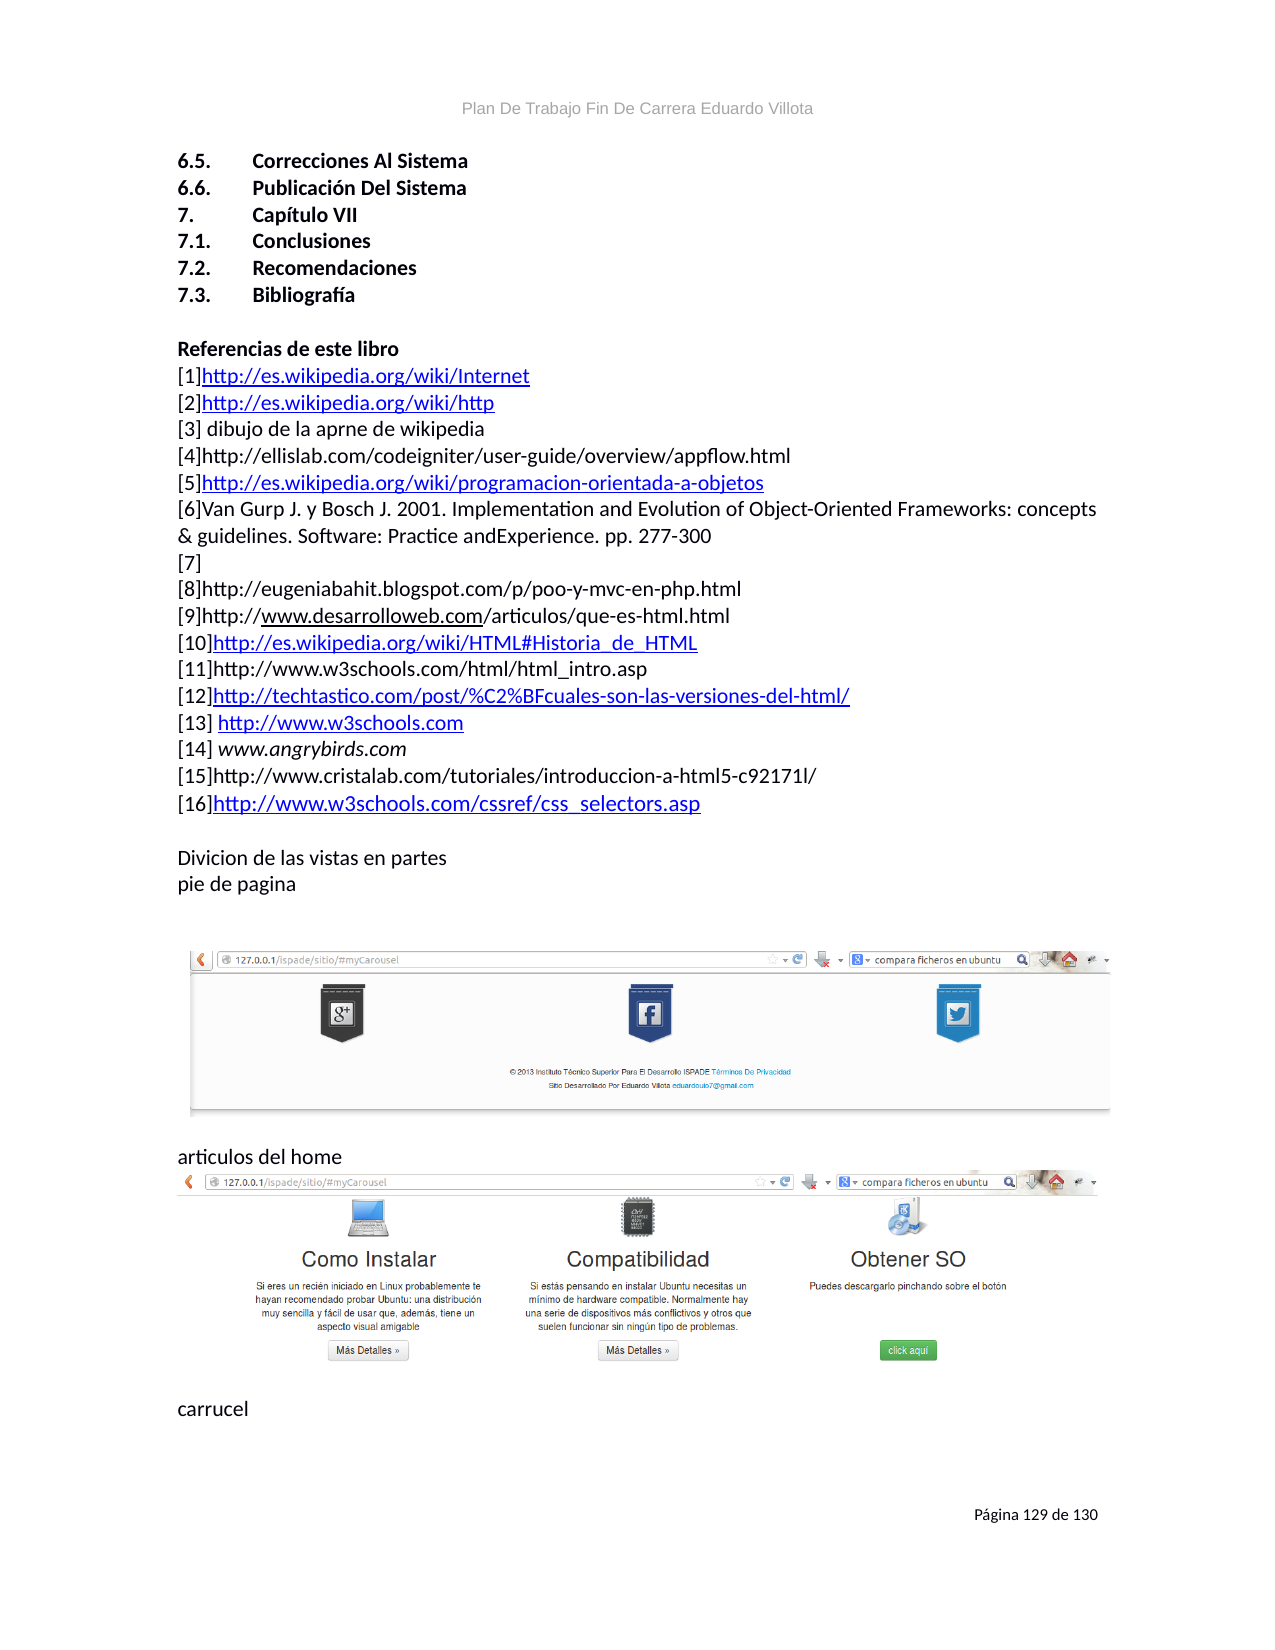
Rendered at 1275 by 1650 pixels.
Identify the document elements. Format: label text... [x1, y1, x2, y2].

text Referencias de este libro [177, 336, 1098, 362]
text [11]http://www.w3schools.com/html/html_intro.asp [177, 656, 1098, 682]
text [4]http://ellislab.com/codeigniter/user-guide/overview/appflow.html [177, 442, 1098, 469]
picture [177, 1170, 1098, 1396]
text 7.2. Recomendaciones [177, 254, 1098, 281]
text [10]http://es.wikipedia.org/wiki/HTML#Historia_de_HTML [177, 629, 1098, 656]
text articulos del home [177, 1143, 1098, 1170]
text 6.5. Correcciones Al Sistema [177, 148, 1098, 174]
text [7] [177, 549, 1098, 576]
text [13] http://www.w3schools.com [177, 709, 1098, 736]
text [14] www.angrybirds.com [177, 736, 1098, 762]
text [5]http://es.wikipedia.org/wiki/programacion-orientada-a-objetos [177, 469, 1098, 496]
text [6]Van Gurp J. y Bosch J. 2001. Implementation and Evolution of Object-Oriented Frameworks: concepts & guidelines. Software: Practice andExperience. pp. 277-300 [177, 496, 1098, 549]
text carrucel [177, 1396, 1098, 1422]
text [3] dibujo de la aprne de wikipedia [177, 416, 1098, 442]
text [15]http://www.cristalab.com/tutoriales/introduccion-a-html5-c92171l/ [177, 762, 1098, 789]
text 7.1. Conclusiones [177, 228, 1098, 254]
text [8]http://eugeniabahit.blogspot.com/p/poo-y-mvc-en-php.html [177, 576, 1098, 602]
text [2]http://es.wikipedia.org/wiki/http [177, 389, 1098, 416]
text pie de pagina [177, 870, 1098, 897]
text 7. Capítulo VII [177, 201, 1098, 228]
text [1]http://es.wikipedia.org/wiki/Internet [177, 362, 1098, 389]
text [16]http://www.w3schools.com/cssref/css_selectors.asp [177, 789, 1098, 817]
text Divicion de las vistas en partes [177, 844, 1098, 870]
picture [190, 951, 1111, 1117]
text 7.3. Bibliografía [177, 281, 1098, 308]
text 6.6. Publicación Del Sistema [177, 174, 1098, 201]
text [9]http://www.desarrolloweb.com/articulos/que-es-html.html [177, 602, 1098, 629]
text [12]http://techtastico.com/post/%C2%BFcuales-son-las-versiones-del-html/ [177, 682, 1098, 709]
